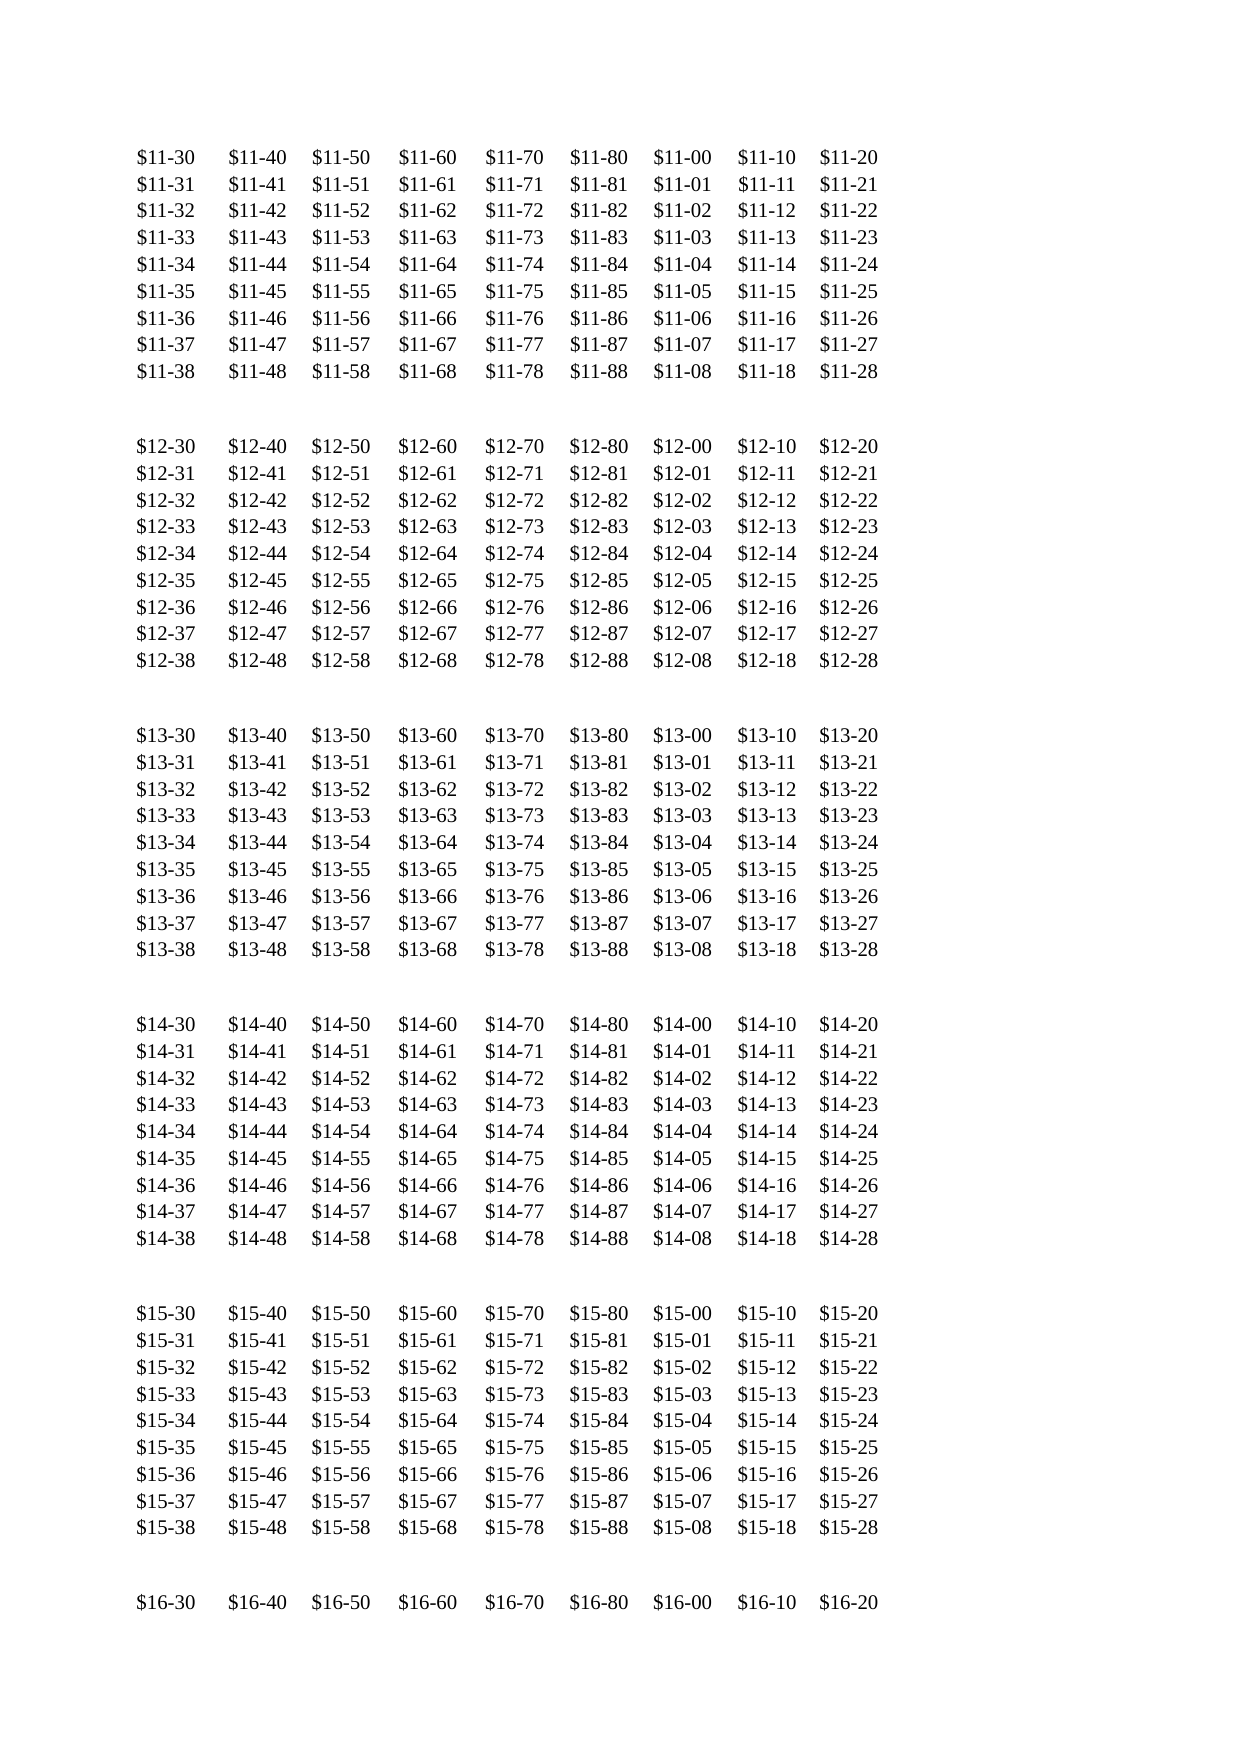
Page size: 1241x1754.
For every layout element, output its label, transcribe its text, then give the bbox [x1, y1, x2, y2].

table_cell $14-48 [216, 1224, 298, 1250]
table_cell $12-88 [557, 645, 641, 672]
table_cell $15-74 [472, 1406, 557, 1432]
table_header $13-40 [216, 720, 298, 747]
table_cell $12-32 [115, 485, 216, 512]
table_header $13-20 [809, 720, 888, 747]
table_cell $14-33 [115, 1090, 216, 1116]
table_cell $12-36 [115, 592, 216, 619]
table_cell $15-68 [384, 1513, 472, 1539]
table_cell $13-66 [384, 881, 472, 908]
table_header $16-00 [641, 1588, 724, 1614]
table_cell $12-11 [724, 458, 809, 485]
table_cell $15-83 [557, 1379, 641, 1406]
table_cell $11-58 [298, 356, 383, 383]
table_cell $13-21 [809, 747, 888, 774]
table_cell $11-86 [557, 303, 641, 329]
table_cell $13-45 [216, 854, 298, 881]
table_cell $12-33 [115, 512, 216, 538]
table_cell $11-61 [384, 169, 472, 196]
table_header $14-70 [472, 1009, 557, 1036]
table_cell $11-17 [724, 330, 809, 356]
table_cell $13-61 [384, 747, 472, 774]
table_cell $12-54 [298, 538, 383, 565]
table_cell $12-31 [115, 458, 216, 485]
table_cell $14-21 [809, 1036, 888, 1063]
table_cell $13-04 [641, 828, 724, 854]
table_cell $14-56 [298, 1170, 383, 1197]
table_cell $14-17 [724, 1197, 809, 1223]
table_cell $13-25 [809, 854, 888, 881]
table_cell $13-15 [724, 854, 809, 881]
table_cell $15-41 [216, 1325, 298, 1352]
table_cell $13-87 [557, 908, 641, 934]
table_cell $15-23 [809, 1379, 888, 1406]
table_header $16-40 [216, 1588, 298, 1614]
table_cell $14-14 [724, 1116, 809, 1143]
table_cell $15-38 [115, 1513, 216, 1539]
table_cell $14-53 [298, 1090, 383, 1116]
table_cell $11-05 [641, 276, 724, 303]
table_cell $15-37 [115, 1486, 216, 1513]
table_cell $14-07 [641, 1197, 724, 1223]
table_cell $14-67 [384, 1197, 472, 1223]
table_header $14-00 [641, 1009, 724, 1036]
table_cell $14-41 [216, 1036, 298, 1063]
table_cell $12-16 [724, 592, 809, 619]
table_cell $12-01 [641, 458, 724, 485]
table_cell $13-72 [472, 774, 557, 801]
table_cell $14-73 [472, 1090, 557, 1116]
table_cell $12-74 [472, 538, 557, 565]
table_cell $12-24 [809, 538, 888, 565]
table_cell $12-46 [216, 592, 298, 619]
table_cell $14-31 [115, 1036, 216, 1063]
table_cell $12-55 [298, 565, 383, 592]
table_cell $14-84 [557, 1116, 641, 1143]
table_header $13-50 [298, 720, 383, 747]
table_cell $11-75 [472, 276, 557, 303]
table_cell $11-64 [384, 249, 472, 276]
table_cell $13-16 [724, 881, 809, 908]
table_cell $14-24 [809, 1116, 888, 1143]
table_cell $13-67 [384, 908, 472, 934]
table_cell $15-61 [384, 1325, 472, 1352]
table_cell $14-36 [115, 1170, 216, 1197]
table_cell $12-81 [557, 458, 641, 485]
table_cell $13-78 [472, 935, 557, 961]
table_cell $14-23 [809, 1090, 888, 1116]
table_cell $15-36 [115, 1459, 216, 1486]
table_cell $15-02 [641, 1352, 724, 1379]
table_header $15-50 [298, 1299, 383, 1325]
table_cell $12-56 [298, 592, 383, 619]
table_cell $12-15 [724, 565, 809, 592]
table_cell $14-22 [809, 1063, 888, 1090]
table_cell $15-78 [472, 1513, 557, 1539]
table_cell $14-38 [115, 1224, 216, 1250]
table_cell $13-47 [216, 908, 298, 934]
table_cell $13-05 [641, 854, 724, 881]
table_cell $15-24 [809, 1406, 888, 1432]
table_cell $12-75 [472, 565, 557, 592]
table_cell $14-13 [724, 1090, 809, 1116]
table_cell $13-54 [298, 828, 383, 854]
table_cell $13-46 [216, 881, 298, 908]
table_cell $14-37 [115, 1197, 216, 1223]
table_cell $11-07 [641, 330, 724, 356]
table_cell $12-73 [472, 512, 557, 538]
table_header $15-30 [115, 1299, 216, 1325]
table_cell $15-63 [384, 1379, 472, 1406]
table_cell $15-32 [115, 1352, 216, 1379]
table_header $16-10 [724, 1588, 809, 1614]
table_cell $13-26 [809, 881, 888, 908]
table_cell $13-52 [298, 774, 383, 801]
table_header $11-70 [472, 142, 557, 169]
table_header $11-20 [809, 142, 888, 169]
table_cell $14-66 [384, 1170, 472, 1197]
table_cell $12-38 [115, 645, 216, 672]
table_cell $11-78 [472, 356, 557, 383]
table_cell $13-01 [641, 747, 724, 774]
table_cell $15-57 [298, 1486, 383, 1513]
table_cell $14-42 [216, 1063, 298, 1090]
table_cell $13-38 [115, 935, 216, 961]
table_cell $14-75 [472, 1143, 557, 1170]
table_cell $11-46 [216, 303, 298, 329]
table_header $12-00 [641, 431, 724, 458]
table_cell $13-75 [472, 854, 557, 881]
table_header $16-80 [557, 1588, 641, 1614]
table_cell $11-26 [809, 303, 888, 329]
table_cell $15-73 [472, 1379, 557, 1406]
table_cell $13-74 [472, 828, 557, 854]
table_cell $12-61 [384, 458, 472, 485]
table_cell $14-03 [641, 1090, 724, 1116]
table_header $12-40 [216, 431, 298, 458]
table_cell $12-13 [724, 512, 809, 538]
table_cell $12-04 [641, 538, 724, 565]
table_cell $12-23 [809, 512, 888, 538]
table_cell $15-31 [115, 1325, 216, 1352]
table_cell $11-48 [216, 356, 298, 383]
table_cell $13-73 [472, 801, 557, 827]
table_cell $14-43 [216, 1090, 298, 1116]
table_cell $11-66 [384, 303, 472, 329]
table_cell $12-48 [216, 645, 298, 672]
table_cell $11-51 [298, 169, 383, 196]
table_cell $13-53 [298, 801, 383, 827]
table_cell $13-22 [809, 774, 888, 801]
table_cell $14-65 [384, 1143, 472, 1170]
table_cell $12-21 [809, 458, 888, 485]
table_cell $12-53 [298, 512, 383, 538]
table_cell $13-84 [557, 828, 641, 854]
table_cell $13-32 [115, 774, 216, 801]
table_header $11-50 [298, 142, 383, 169]
table_cell $14-85 [557, 1143, 641, 1170]
table_cell $14-12 [724, 1063, 809, 1090]
table_cell $15-56 [298, 1459, 383, 1486]
table_cell $14-82 [557, 1063, 641, 1090]
table_cell $11-83 [557, 223, 641, 249]
table_cell $13-43 [216, 801, 298, 827]
table_cell $13-68 [384, 935, 472, 961]
table_cell $11-84 [557, 249, 641, 276]
table_cell $15-77 [472, 1486, 557, 1513]
table_cell $12-82 [557, 485, 641, 512]
table_cell $12-65 [384, 565, 472, 592]
table_cell $14-58 [298, 1224, 383, 1250]
table_cell $14-25 [809, 1143, 888, 1170]
table_cell $15-11 [724, 1325, 809, 1352]
table_cell $13-41 [216, 747, 298, 774]
table_cell $14-52 [298, 1063, 383, 1090]
table_header $13-60 [384, 720, 472, 747]
table_cell $14-63 [384, 1090, 472, 1116]
table_cell $11-28 [809, 356, 888, 383]
table_cell $13-86 [557, 881, 641, 908]
table_cell $13-71 [472, 747, 557, 774]
table_header $13-30 [115, 720, 216, 747]
table_cell $13-62 [384, 774, 472, 801]
table_cell $15-21 [809, 1325, 888, 1352]
table_cell $15-44 [216, 1406, 298, 1432]
table_header $15-60 [384, 1299, 472, 1325]
table_cell $12-14 [724, 538, 809, 565]
table_cell $15-76 [472, 1459, 557, 1486]
table_cell $15-34 [115, 1406, 216, 1432]
table_cell $11-15 [724, 276, 809, 303]
table_header $12-50 [298, 431, 383, 458]
table_cell $13-18 [724, 935, 809, 961]
table_cell $11-18 [724, 356, 809, 383]
table_cell $12-87 [557, 619, 641, 645]
table_cell $11-34 [115, 249, 216, 276]
table_cell $15-85 [557, 1432, 641, 1459]
table_cell $11-04 [641, 249, 724, 276]
table_header $16-70 [472, 1588, 557, 1614]
table_cell $13-34 [115, 828, 216, 854]
table_cell $13-23 [809, 801, 888, 827]
table_cell $12-77 [472, 619, 557, 645]
table_header $12-80 [557, 431, 641, 458]
table_cell $14-16 [724, 1170, 809, 1197]
table_cell $11-53 [298, 223, 383, 249]
table_cell $14-05 [641, 1143, 724, 1170]
table_cell $14-35 [115, 1143, 216, 1170]
table_cell $12-86 [557, 592, 641, 619]
table_cell $14-47 [216, 1197, 298, 1223]
table_cell $11-44 [216, 249, 298, 276]
table_cell $14-77 [472, 1197, 557, 1223]
table_cell $15-16 [724, 1459, 809, 1486]
table_header $12-60 [384, 431, 472, 458]
table_cell $11-41 [216, 169, 298, 196]
table_cell $11-38 [115, 356, 216, 383]
table_cell $15-18 [724, 1513, 809, 1539]
table_cell $13-37 [115, 908, 216, 934]
table_cell $15-82 [557, 1352, 641, 1379]
table_cell $13-57 [298, 908, 383, 934]
table_header $12-10 [724, 431, 809, 458]
table_cell $11-63 [384, 223, 472, 249]
table_cell $13-48 [216, 935, 298, 961]
table_cell $11-87 [557, 330, 641, 356]
table_cell $15-43 [216, 1379, 298, 1406]
table_cell $15-66 [384, 1459, 472, 1486]
table_cell $11-85 [557, 276, 641, 303]
table_cell $12-44 [216, 538, 298, 565]
table_cell $12-72 [472, 485, 557, 512]
table_cell $11-32 [115, 196, 216, 222]
table_cell $15-48 [216, 1513, 298, 1539]
table_header $11-00 [641, 142, 724, 169]
table_cell $15-03 [641, 1379, 724, 1406]
table_cell $11-37 [115, 330, 216, 356]
table_cell $14-44 [216, 1116, 298, 1143]
table_header $11-10 [724, 142, 809, 169]
table_cell $11-42 [216, 196, 298, 222]
table_header $11-60 [384, 142, 472, 169]
table_cell $12-83 [557, 512, 641, 538]
table_cell $13-77 [472, 908, 557, 934]
table_cell $11-27 [809, 330, 888, 356]
table_cell $11-73 [472, 223, 557, 249]
table_cell $13-76 [472, 881, 557, 908]
table_header $16-50 [298, 1588, 383, 1614]
table_cell $14-57 [298, 1197, 383, 1223]
table_cell $11-01 [641, 169, 724, 196]
table_header $11-40 [216, 142, 298, 169]
table_cell $11-12 [724, 196, 809, 222]
table_cell $14-86 [557, 1170, 641, 1197]
table_cell $14-04 [641, 1116, 724, 1143]
table_header $15-20 [809, 1299, 888, 1325]
table_cell $12-58 [298, 645, 383, 672]
table_cell $11-74 [472, 249, 557, 276]
table_cell $13-03 [641, 801, 724, 827]
table_cell $11-25 [809, 276, 888, 303]
table_cell $11-43 [216, 223, 298, 249]
table_cell $12-08 [641, 645, 724, 672]
table_cell $13-13 [724, 801, 809, 827]
table_cell $11-54 [298, 249, 383, 276]
table_cell $11-08 [641, 356, 724, 383]
table_cell $15-75 [472, 1432, 557, 1459]
table_cell $12-26 [809, 592, 888, 619]
table_cell $12-68 [384, 645, 472, 672]
table_cell $11-21 [809, 169, 888, 196]
table_cell $13-36 [115, 881, 216, 908]
table_cell $15-07 [641, 1486, 724, 1513]
table_cell $13-14 [724, 828, 809, 854]
table_cell $11-47 [216, 330, 298, 356]
table_cell $12-71 [472, 458, 557, 485]
table_cell $11-11 [724, 169, 809, 196]
table_cell $11-16 [724, 303, 809, 329]
table_cell $14-06 [641, 1170, 724, 1197]
table_cell $11-55 [298, 276, 383, 303]
table_cell $14-45 [216, 1143, 298, 1170]
table_cell $12-28 [809, 645, 888, 672]
table_cell $15-88 [557, 1513, 641, 1539]
table_cell $12-34 [115, 538, 216, 565]
table_cell $13-07 [641, 908, 724, 934]
table_header $14-30 [115, 1009, 216, 1036]
table_cell $12-41 [216, 458, 298, 485]
table_cell $12-76 [472, 592, 557, 619]
table_cell $15-64 [384, 1406, 472, 1432]
table_cell $11-03 [641, 223, 724, 249]
table_header $16-30 [115, 1588, 216, 1614]
table_cell $14-34 [115, 1116, 216, 1143]
table_cell $15-86 [557, 1459, 641, 1486]
table_cell $15-81 [557, 1325, 641, 1352]
table_cell $14-71 [472, 1036, 557, 1063]
table_cell $14-08 [641, 1224, 724, 1250]
table_cell $12-78 [472, 645, 557, 672]
table_cell $13-17 [724, 908, 809, 934]
table_cell $15-46 [216, 1459, 298, 1486]
table_cell $11-02 [641, 196, 724, 222]
table_cell $15-72 [472, 1352, 557, 1379]
table_cell $11-14 [724, 249, 809, 276]
table_cell $13-83 [557, 801, 641, 827]
table_cell $13-82 [557, 774, 641, 801]
table_cell $13-81 [557, 747, 641, 774]
table_cell $15-08 [641, 1513, 724, 1539]
table_cell $14-15 [724, 1143, 809, 1170]
table_cell $14-32 [115, 1063, 216, 1090]
table_cell $11-31 [115, 169, 216, 196]
table_cell $11-52 [298, 196, 383, 222]
table_cell $12-17 [724, 619, 809, 645]
table_cell $11-57 [298, 330, 383, 356]
table_cell $12-67 [384, 619, 472, 645]
table_cell $14-76 [472, 1170, 557, 1197]
table_cell $12-42 [216, 485, 298, 512]
table_cell $11-82 [557, 196, 641, 222]
table_cell $11-23 [809, 223, 888, 249]
table_header $15-80 [557, 1299, 641, 1325]
table_cell $13-63 [384, 801, 472, 827]
table_header $15-00 [641, 1299, 724, 1325]
table_cell $14-88 [557, 1224, 641, 1250]
table_cell $12-85 [557, 565, 641, 592]
table_cell $12-63 [384, 512, 472, 538]
table_header $14-50 [298, 1009, 383, 1036]
table_cell $15-52 [298, 1352, 383, 1379]
table_cell $14-01 [641, 1036, 724, 1063]
table_cell $12-62 [384, 485, 472, 512]
table_cell $14-28 [809, 1224, 888, 1250]
table_cell $13-33 [115, 801, 216, 827]
table_header $14-60 [384, 1009, 472, 1036]
table_cell $15-47 [216, 1486, 298, 1513]
table_header $12-70 [472, 431, 557, 458]
table_header $11-80 [557, 142, 641, 169]
table_cell $14-26 [809, 1170, 888, 1197]
table_cell $14-54 [298, 1116, 383, 1143]
table_cell $14-62 [384, 1063, 472, 1090]
table_cell $11-36 [115, 303, 216, 329]
table_cell $15-62 [384, 1352, 472, 1379]
table_cell $11-24 [809, 249, 888, 276]
table_cell $14-68 [384, 1224, 472, 1250]
table_cell $15-55 [298, 1432, 383, 1459]
table_cell $12-05 [641, 565, 724, 592]
table_header $15-70 [472, 1299, 557, 1325]
table_cell $13-56 [298, 881, 383, 908]
table_cell $12-07 [641, 619, 724, 645]
table_cell $13-12 [724, 774, 809, 801]
table_cell $12-84 [557, 538, 641, 565]
table_header $14-40 [216, 1009, 298, 1036]
table_cell $15-26 [809, 1459, 888, 1486]
table_cell $14-74 [472, 1116, 557, 1143]
table_cell $12-43 [216, 512, 298, 538]
table_cell $15-53 [298, 1379, 383, 1406]
table_cell $14-83 [557, 1090, 641, 1116]
table_cell $13-51 [298, 747, 383, 774]
table_header $14-80 [557, 1009, 641, 1036]
table_cell $13-27 [809, 908, 888, 934]
table_cell $15-13 [724, 1379, 809, 1406]
table_cell $11-45 [216, 276, 298, 303]
table_cell $12-64 [384, 538, 472, 565]
table_cell $15-33 [115, 1379, 216, 1406]
table_cell $12-12 [724, 485, 809, 512]
table_header $13-70 [472, 720, 557, 747]
table_cell $12-03 [641, 512, 724, 538]
table_cell $14-11 [724, 1036, 809, 1063]
table_cell $15-27 [809, 1486, 888, 1513]
table_cell $11-77 [472, 330, 557, 356]
table_cell $15-35 [115, 1432, 216, 1459]
table_cell $15-51 [298, 1325, 383, 1352]
table_cell $15-15 [724, 1432, 809, 1459]
table_cell $13-02 [641, 774, 724, 801]
table_header $11-30 [115, 142, 216, 169]
table_header $13-10 [724, 720, 809, 747]
table_cell $12-45 [216, 565, 298, 592]
table_cell $15-22 [809, 1352, 888, 1379]
table_header $13-80 [557, 720, 641, 747]
table_cell $12-52 [298, 485, 383, 512]
table_cell $12-57 [298, 619, 383, 645]
table_header $12-30 [115, 431, 216, 458]
table_cell $12-37 [115, 619, 216, 645]
table_cell $12-25 [809, 565, 888, 592]
table_cell $15-58 [298, 1513, 383, 1539]
table_cell $12-22 [809, 485, 888, 512]
table_cell $13-28 [809, 935, 888, 961]
table_cell $14-02 [641, 1063, 724, 1090]
table_cell $11-76 [472, 303, 557, 329]
table_cell $14-64 [384, 1116, 472, 1143]
table_cell $15-65 [384, 1432, 472, 1459]
table_cell $11-88 [557, 356, 641, 383]
table_cell $15-06 [641, 1459, 724, 1486]
table_cell $12-06 [641, 592, 724, 619]
table_cell $15-71 [472, 1325, 557, 1352]
table_cell $13-64 [384, 828, 472, 854]
table_cell $13-58 [298, 935, 383, 961]
table_cell $15-04 [641, 1406, 724, 1432]
table_cell $15-54 [298, 1406, 383, 1432]
table_cell $13-35 [115, 854, 216, 881]
table_cell $11-33 [115, 223, 216, 249]
table_cell $12-47 [216, 619, 298, 645]
table_cell $11-62 [384, 196, 472, 222]
table_cell $11-13 [724, 223, 809, 249]
table_cell $13-08 [641, 935, 724, 961]
table_header $13-00 [641, 720, 724, 747]
table_cell $15-01 [641, 1325, 724, 1352]
table_cell $15-67 [384, 1486, 472, 1513]
table_cell $15-42 [216, 1352, 298, 1379]
table_cell $13-44 [216, 828, 298, 854]
table_header $16-20 [809, 1588, 888, 1614]
table_cell $11-06 [641, 303, 724, 329]
table_cell $14-51 [298, 1036, 383, 1063]
table_cell $11-22 [809, 196, 888, 222]
table_cell $15-84 [557, 1406, 641, 1432]
table_cell $13-11 [724, 747, 809, 774]
table_header $15-40 [216, 1299, 298, 1325]
table_cell $15-12 [724, 1352, 809, 1379]
table_cell $14-27 [809, 1197, 888, 1223]
table_cell $12-18 [724, 645, 809, 672]
table_cell $12-35 [115, 565, 216, 592]
table_cell $15-14 [724, 1406, 809, 1432]
table_cell $13-06 [641, 881, 724, 908]
table_header $15-10 [724, 1299, 809, 1325]
table_cell $11-81 [557, 169, 641, 196]
table_cell $12-02 [641, 485, 724, 512]
table_cell $14-55 [298, 1143, 383, 1170]
table_cell $11-35 [115, 276, 216, 303]
table_cell $15-28 [809, 1513, 888, 1539]
table_cell $11-65 [384, 276, 472, 303]
table_header $16-60 [384, 1588, 472, 1614]
table_cell $14-87 [557, 1197, 641, 1223]
table_header $12-20 [809, 431, 888, 458]
table_cell $15-17 [724, 1486, 809, 1513]
table_cell $11-67 [384, 330, 472, 356]
table_cell $12-51 [298, 458, 383, 485]
table_cell $12-66 [384, 592, 472, 619]
table_cell $13-85 [557, 854, 641, 881]
table_cell $14-72 [472, 1063, 557, 1090]
table_cell $15-25 [809, 1432, 888, 1459]
table_cell $13-55 [298, 854, 383, 881]
table_cell $15-45 [216, 1432, 298, 1459]
table_cell $11-71 [472, 169, 557, 196]
table_cell $13-31 [115, 747, 216, 774]
table_cell $13-65 [384, 854, 472, 881]
table_cell $11-68 [384, 356, 472, 383]
table_cell $12-27 [809, 619, 888, 645]
table_cell $15-87 [557, 1486, 641, 1513]
table_cell $14-78 [472, 1224, 557, 1250]
table_cell $13-88 [557, 935, 641, 961]
table_cell $14-46 [216, 1170, 298, 1197]
table_cell $13-24 [809, 828, 888, 854]
table_cell $13-42 [216, 774, 298, 801]
table_cell $14-61 [384, 1036, 472, 1063]
table_cell $11-72 [472, 196, 557, 222]
table_cell $11-56 [298, 303, 383, 329]
table_header $14-20 [809, 1009, 888, 1036]
table_cell $14-81 [557, 1036, 641, 1063]
table_header $14-10 [724, 1009, 809, 1036]
table_cell $15-05 [641, 1432, 724, 1459]
table_cell $14-18 [724, 1224, 809, 1250]
